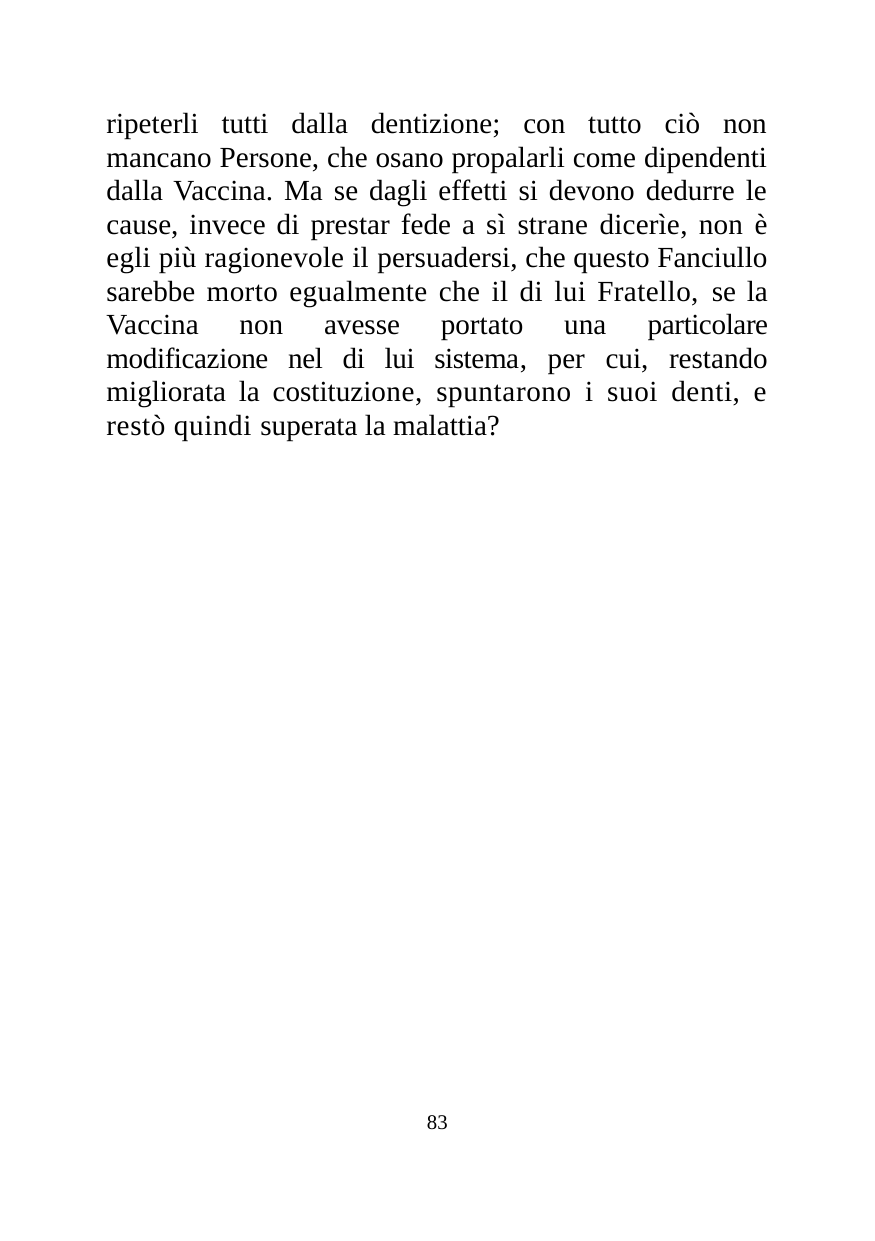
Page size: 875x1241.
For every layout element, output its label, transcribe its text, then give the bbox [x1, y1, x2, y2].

text ripeterli tutti dalla dentizione; con tutto ciò non mancano Persone, che osano propalarli come dipendenti dalla Vaccina. Ma se dagli effetti si devono dedurre le cause, invece di prestar fede a sì strane dicerìe, non è egli più ragionevole il persuadersi, che questo Fanciullo sarebbe morto egualmente che il di lui Fratello, se la Vaccina non avesse portato una particolare modificazione nel di lui sistema, per cui, restando migliorata la costituzione, spuntarono i suoi denti, e restò quindi superata la malattia? [106, 106, 768, 442]
